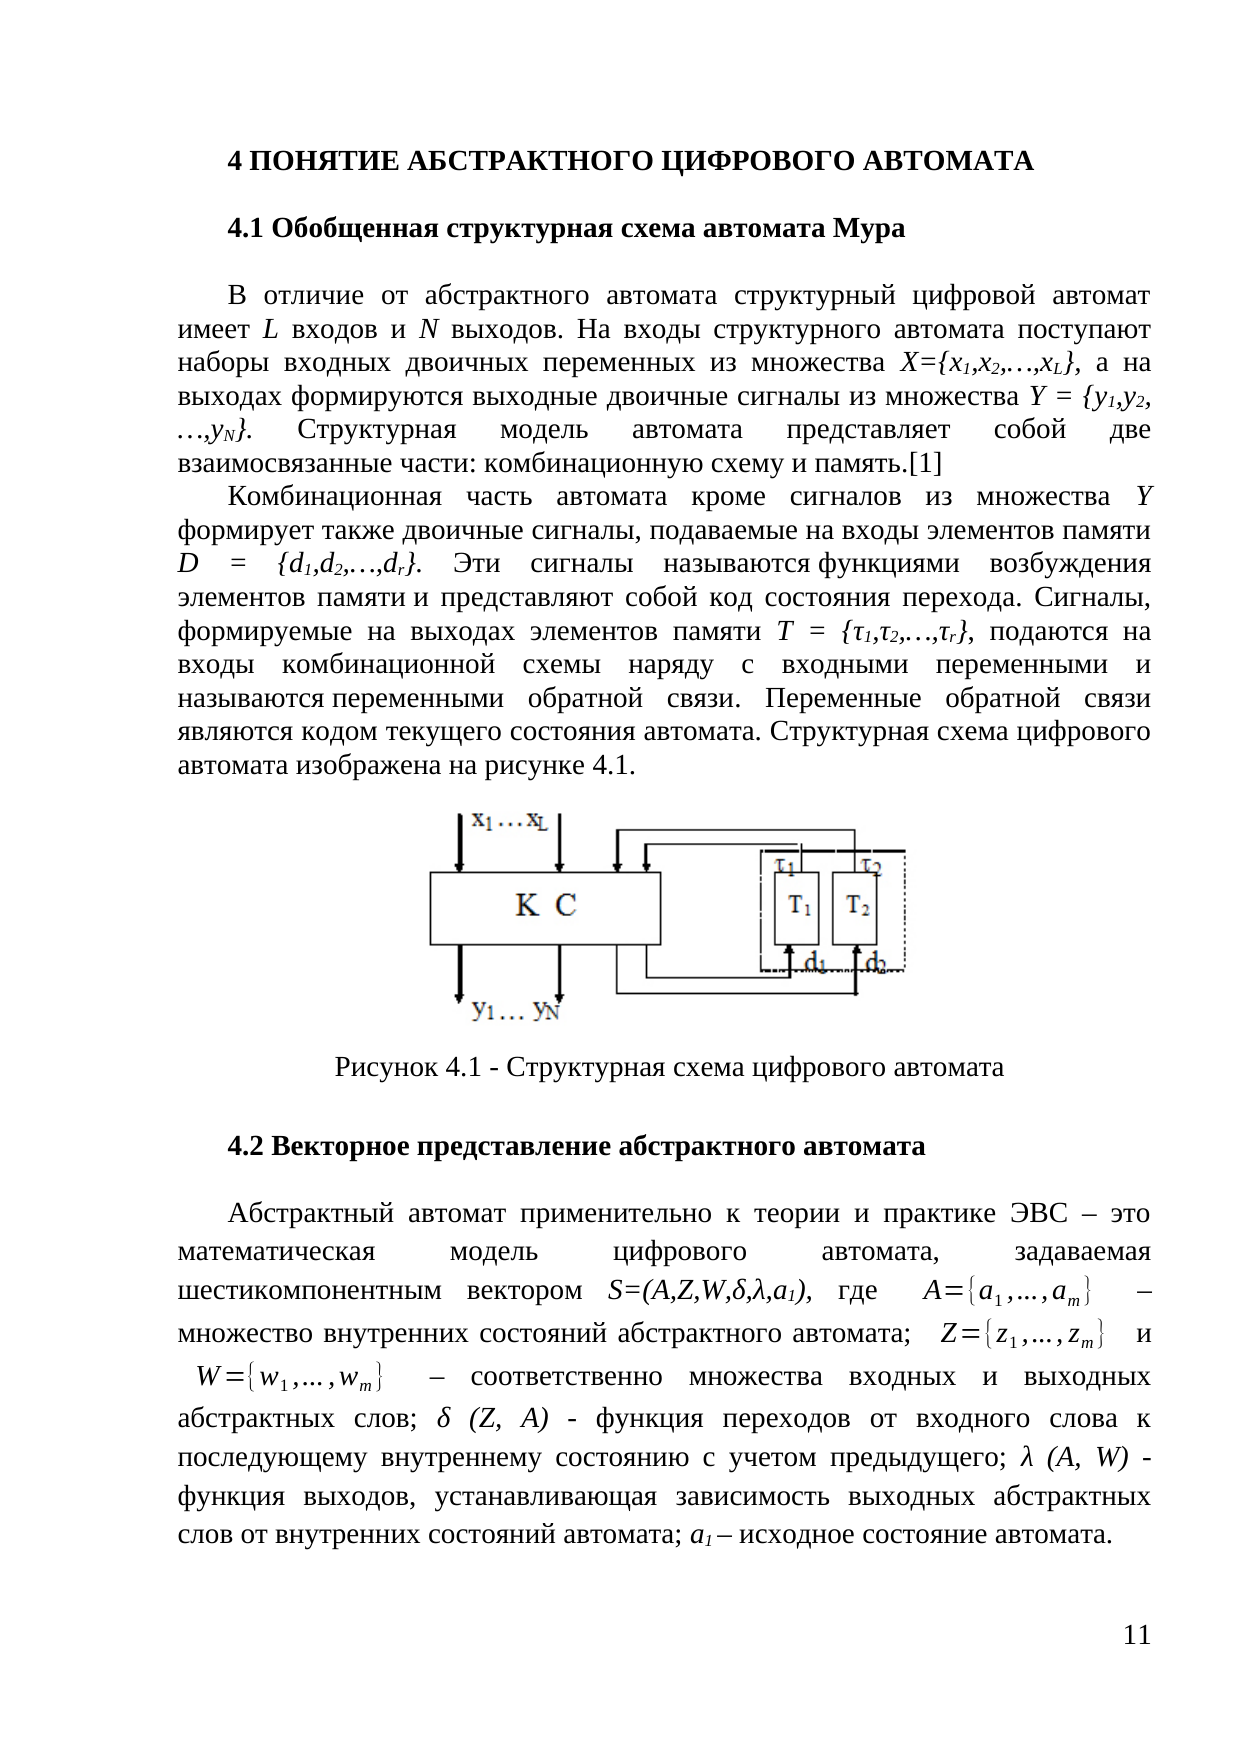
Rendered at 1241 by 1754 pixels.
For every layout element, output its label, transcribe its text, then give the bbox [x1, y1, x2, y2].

text В отличие от абстрактного автомата структурный цифровой автомат имеет L входов и N выходов. На входы структурного автомата поступают наборы входных двоичных переменных из множества X={x1,x2,…,xL}, а на выходах формируются выходные двоичные сигналы из множества Y = {y1,y2,…,yN}. Структурная модель автомата представляет собой две взаимосвязанные части: комбинационную схему и память.[1] [177, 277, 1152, 478]
text Абстрактный автомат применительно к теории и практике ЭВС – это математическая модель цифрового автомата, задаваемая шестикомпонентным вектором S=(A,Z,W,δ,λ,a1), где – множество внутренних состояний абстрактного автомата; и – соответственно множества входных и выходных абстрактных слов; δ (Z, A) - функция переходов от входного слова к последующему внутреннему состоянию с учетом предыдущего; λ (A, W) - функция выходов, устанавливающая зависимость выходных абстрактных слов от внутренних состояний автомата; a1 – исходное состояние автомата. [177, 1195, 1152, 1550]
text 4.1 Обобщенная структурная схема автомата Мура [177, 210, 1152, 244]
text 4.2 Векторное представление абстрактного автомата [177, 1128, 1152, 1161]
subtitle 4 Понятие абстрактного цифрового автомата [177, 143, 1152, 177]
text Комбинационная часть автомата кроме сигналов из множества Y формирует также двоичные сигналы, подаваемые на входы элементов памяти D = {d1,d2,…,dr}. Эти сигналы называются функциями возбуждения элементов памяти и представляют собой код состояния перехода. Сигналы, формируемые на выходах элементов памяти T = {τ1,τ2,…,τr}, подаются на входы комбинационной схемы наряду с входными переменными и называются переменными обратной связи. Переменные обратной связи являются кодом текущего состояния автомата. Структурная схема цифрового автомата изображена на рисунке 4.1. [177, 478, 1152, 780]
picture [419, 798, 920, 1037]
text Рисунок 4.1 - Структурная схема цифрового автомата [187, 1037, 1152, 1082]
